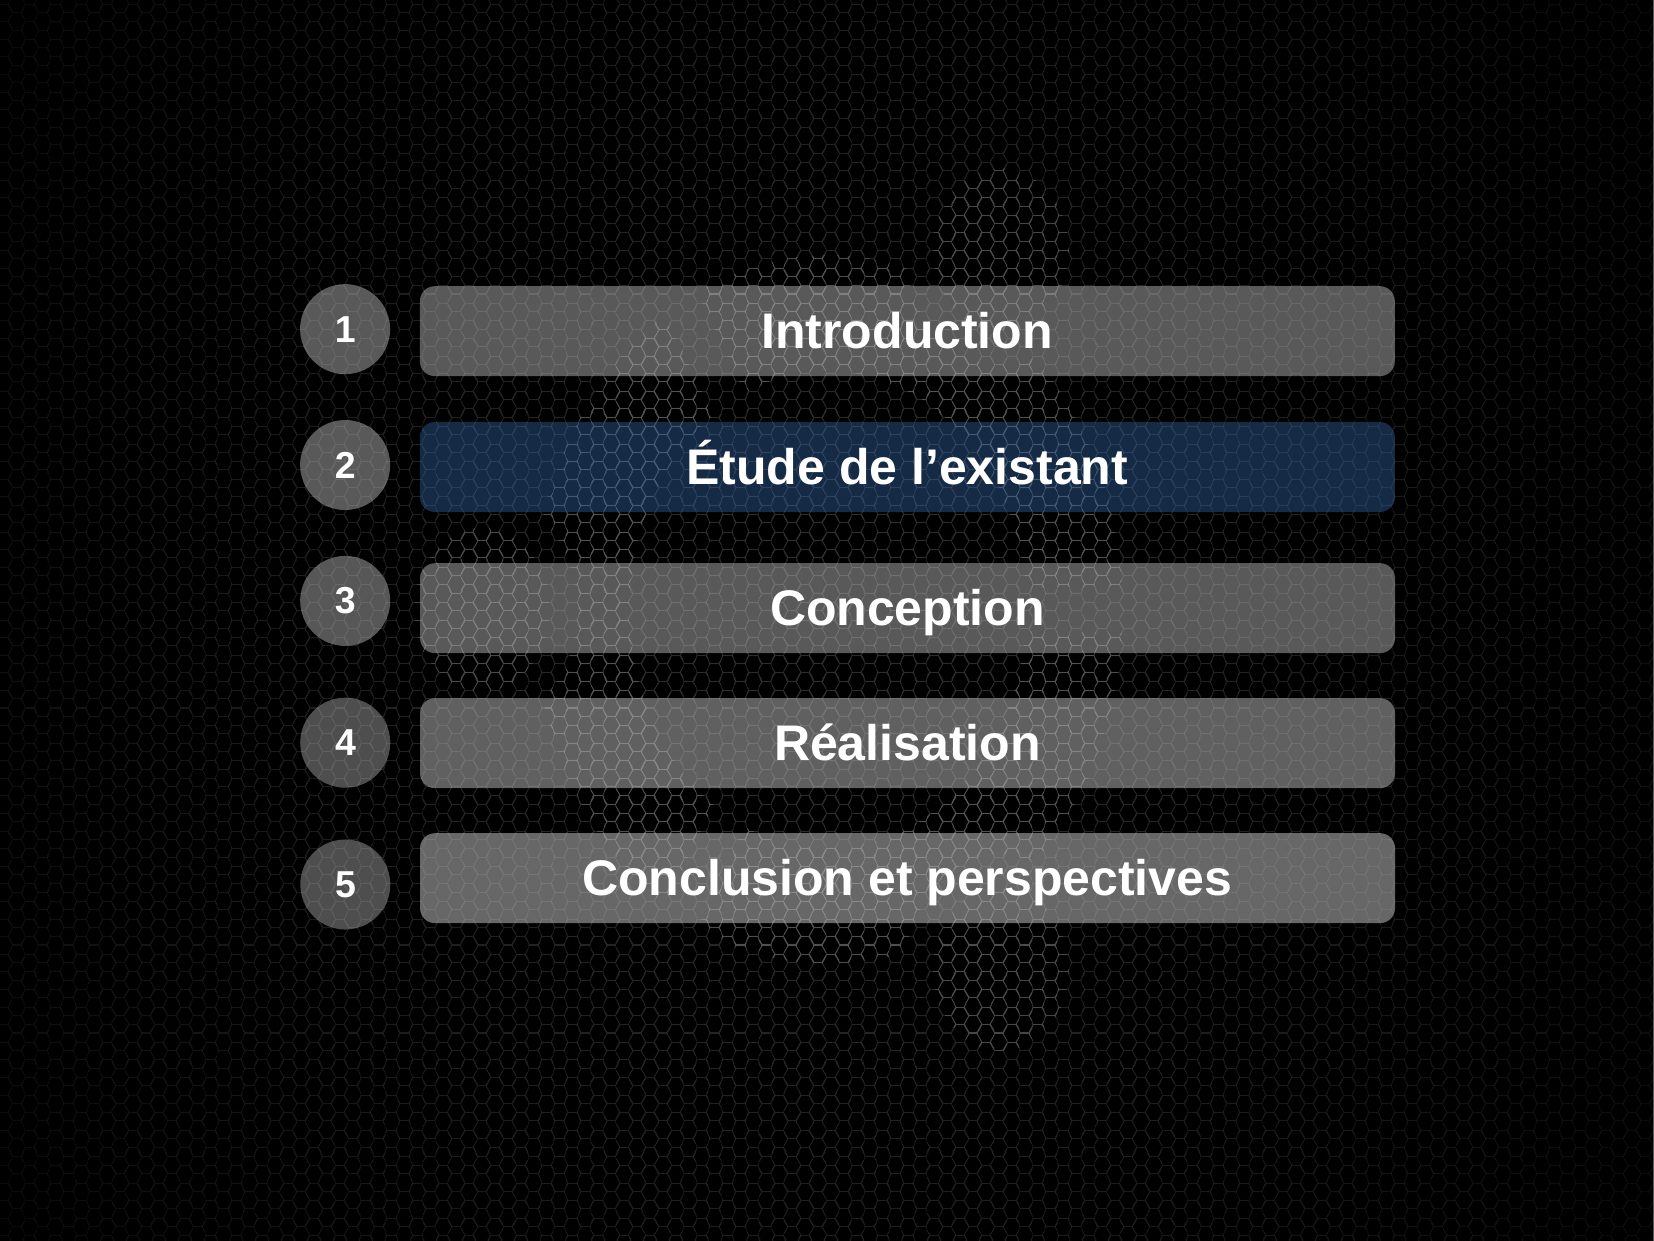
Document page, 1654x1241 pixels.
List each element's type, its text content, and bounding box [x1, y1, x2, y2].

picture [0, 0, 1654, 1241]
text_box Réalisation [420, 698, 1396, 789]
text_box 2 [300, 420, 391, 511]
text_box 1 [300, 284, 391, 375]
text_box Conclusion et perspectives [420, 833, 1396, 924]
text_box Étude de l’existant [419, 422, 1395, 513]
text_box 4 [300, 697, 391, 788]
text_box Introduction [419, 286, 1395, 377]
text_box 5 [300, 839, 391, 930]
text_box Conception [420, 563, 1396, 654]
text_box 3 [300, 555, 391, 646]
